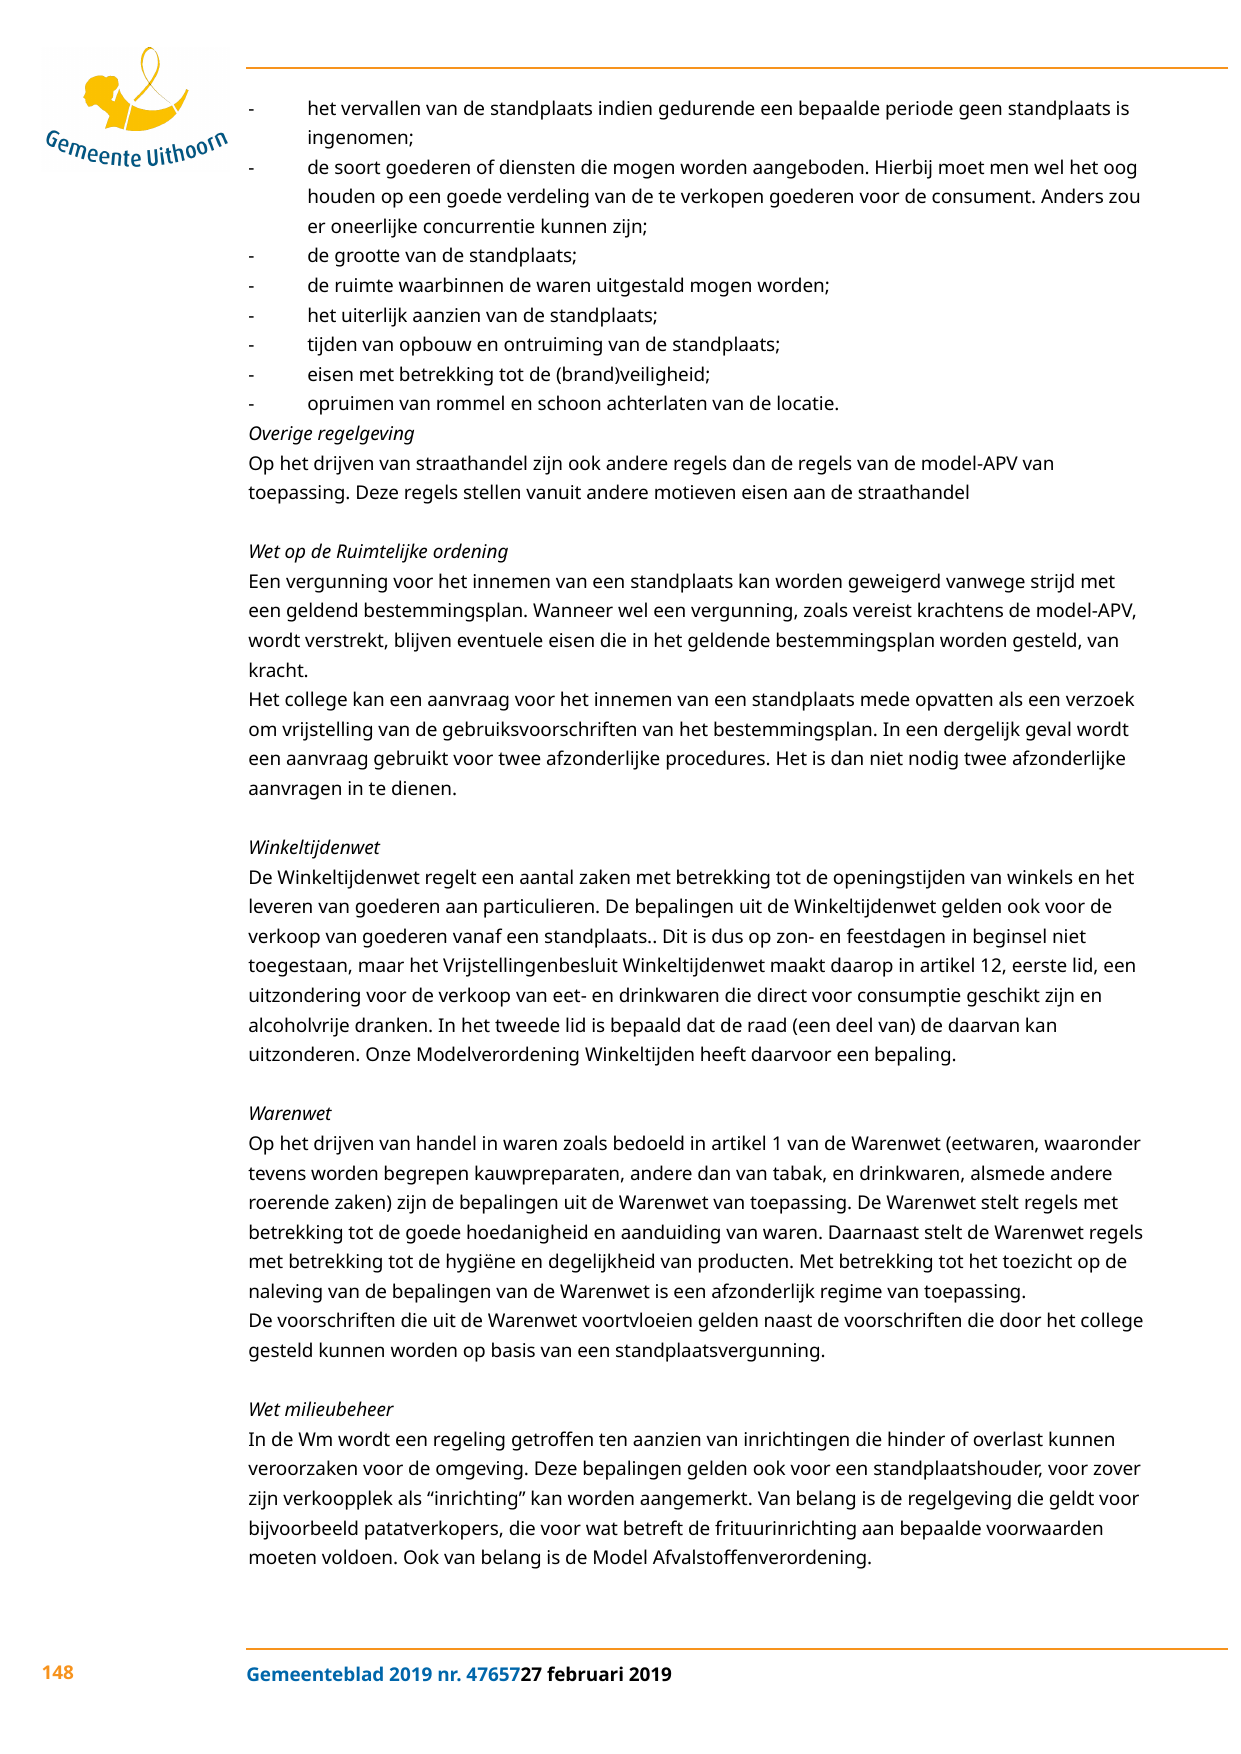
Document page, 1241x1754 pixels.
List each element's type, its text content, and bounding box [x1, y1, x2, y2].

list het uiterlijk aanzien van de standplaats; [248, 302, 1152, 328]
list tijden van opbouw en ontruiming van de standplaats; [248, 331, 1152, 357]
text Wet op de Ruimtelijke ordening [248, 538, 1152, 564]
list de soort goederen of diensten die mogen worden aangeboden. Hierbij moet men wel het oog houden op een goede verdeling van de te verkopen goederen voor de consument. Anders zou er oneerlijke concurrentie kunnen zijn; [248, 154, 1152, 239]
text Warenwet [248, 1101, 1152, 1126]
text De voorschriften die uit de Warenwet voortvloeien gelden naast de voorschriften die door het college gesteld kunnen worden op basis van een standplaatsvergunning. [248, 1308, 1152, 1363]
picture [41, 47, 231, 172]
text Winkeltijdenwet [248, 834, 1152, 860]
text Wet milieubeheer [248, 1396, 1152, 1422]
list het vervallen van de standplaats indien gedurende een bepaalde periode geen standplaats is ingenomen; [248, 95, 1152, 150]
text Een vergunning voor het innemen van een standplaats kan worden geweigerd vanwege strijd met een geldend bestemmingsplan. Wanneer wel een vergunning, zoals vereist krachtens de model-APV, wordt verstrekt, blijven eventuele eisen die in het geldende bestemmingsplan worden gesteld, van kracht. [248, 568, 1152, 683]
text Op het drijven van straathandel zijn ook andere regels dan de regels van de model-APV van toepassing. Deze regels stellen vanuit andere motieven eisen aan de straathandel [248, 450, 1152, 505]
list eisen met betrekking tot de (brand)veiligheid; [248, 361, 1152, 387]
text De Winkeltijdenwet regelt een aantal zaken met betrekking tot de openingstijden van winkels en het leveren van goederen aan particulieren. De bepalingen uit de Winkeltijdenwet gelden ook voor de verkoop van goederen vanaf een standplaats.. Dit is dus op zon- en feestdagen in beginsel niet toegestaan, maar het Vrijstellingenbesluit Winkeltijdenwet maakt daarop in artikel 12, eerste lid, een uitzondering voor de verkoop van eet- en drinkwaren die direct voor consumptie geschikt zijn en alcoholvrije dranken. In het tweede lid is bepaald dat de raad (een deel van) de daarvan kan uitzonderen. Onze Modelverordening Winkeltijden heeft daarvoor een bepaling. [248, 864, 1152, 1067]
text In de Wm wordt een regeling getroffen ten aanzien van inrichtingen die hinder of overlast kunnen veroorzaken voor de omgeving. Deze bepalingen gelden ook voor een standplaatshouder, voor zover zijn verkoopplek als “inrichting” kan worden aangemerkt. Van belang is de regelgeving die geldt voor bijvoorbeeld patatverkopers, die voor wat betreft de frituurinrichting aan bepaalde voorwaarden moeten voldoen. Ook van belang is de Model Afvalstoffenverordening. [248, 1426, 1152, 1570]
list de ruimte waarbinnen de waren uitgestald mogen worden; [248, 272, 1152, 298]
list de grootte van de standplaats; [248, 243, 1152, 268]
list opruimen van rommel en schoon achterlaten van de locatie. [248, 391, 1152, 416]
text Overige regelgeving [248, 420, 1152, 446]
text Op het drijven van handel in waren zoals bedoeld in artikel 1 van de Warenwet (eetwaren, waaronder tevens worden begrepen kauwpreparaten, andere dan van tabak, en drinkwaren, alsmede andere roerende zaken) zijn de bepalingen uit de Warenwet van toepassing. De Warenwet stelt regels met betrekking tot de goede hoedanigheid en aanduiding van waren. Daarnaast stelt de Warenwet regels met betrekking tot de hygiëne en degelijkheid van producten. Met betrekking tot het toezicht op de naleving van de bepalingen van de Warenwet is een afzonderlijk regime van toepassing. [248, 1130, 1152, 1304]
text Het college kan een aanvraag voor het innemen van een standplaats mede opvatten als een verzoek om vrijstelling van de gebruiksvoorschriften van het bestemmingsplan. In een dergelijk geval wordt een aanvraag gebruikt voor twee afzonderlijke procedures. Het is dan niet nodig twee afzonderlijke aanvragen in te dienen. [248, 686, 1152, 801]
